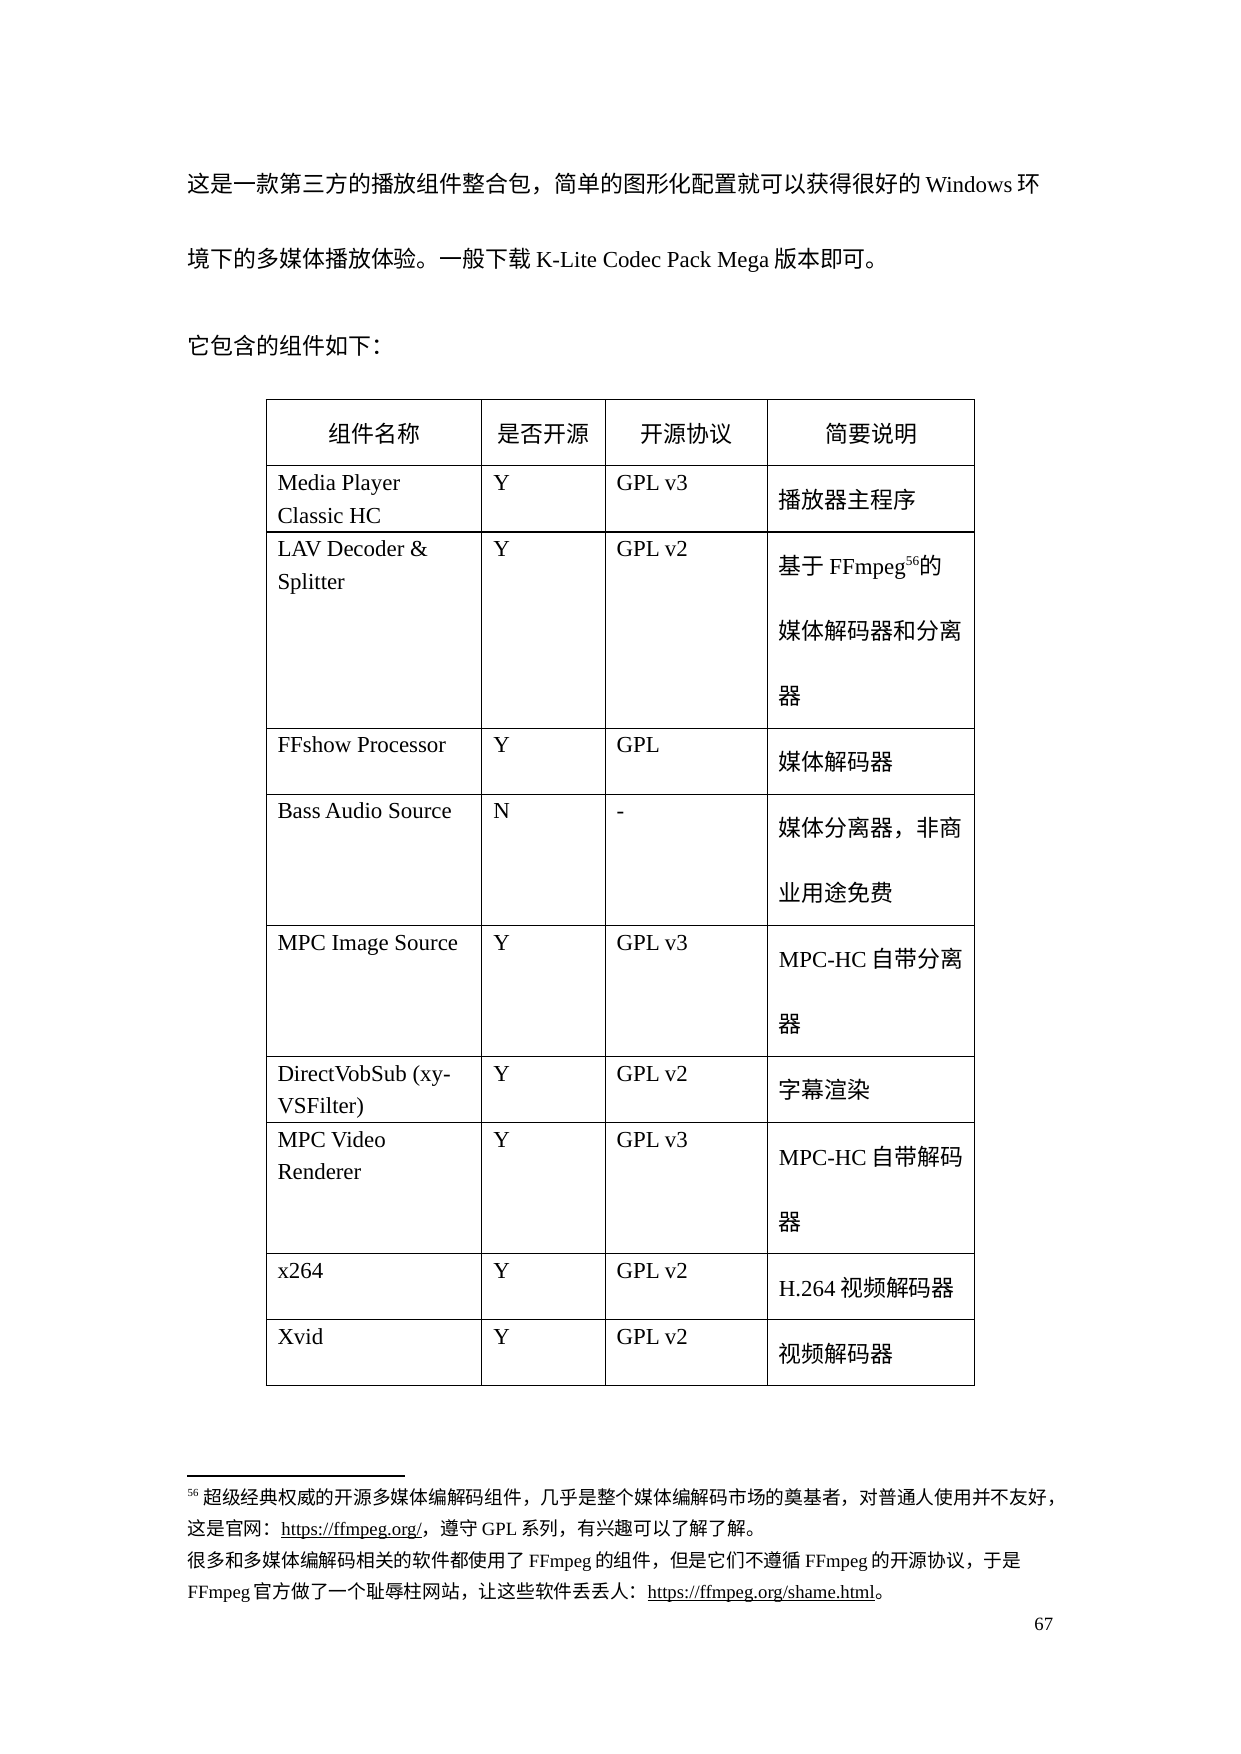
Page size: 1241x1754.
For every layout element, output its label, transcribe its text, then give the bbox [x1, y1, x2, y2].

table_cell Y [482, 926, 605, 1056]
table_cell DirectVobSub (xy-VSFilter) [267, 1057, 481, 1122]
table_cell 媒体分离器，非商业用途免费 [768, 795, 974, 924]
table_cell GPL v3 [606, 466, 767, 531]
table_cell Y [482, 1123, 605, 1253]
table_header 组件名称 [267, 400, 481, 465]
table_header 简要说明 [768, 400, 974, 465]
table_cell MPC-HC自带解码器 [768, 1123, 974, 1253]
table_cell LAV Decoder & Splitter [267, 533, 481, 727]
table_cell MPC Image Source [267, 926, 481, 1056]
table_cell GPL v3 [606, 926, 767, 1056]
table_cell Y [482, 1057, 605, 1122]
table_cell Y [482, 533, 605, 727]
table_cell GPL [606, 729, 767, 793]
table_cell Bass Audio Source [267, 795, 481, 924]
table_cell 基于FFmpeg的媒体解码器和分离器 [768, 533, 974, 727]
table_header 是否开源 [482, 400, 605, 465]
table_cell Y [482, 466, 605, 531]
table_cell x264 [267, 1254, 481, 1319]
table_cell - [606, 795, 767, 924]
table_cell GPL v2 [606, 1320, 767, 1385]
table_cell N [482, 795, 605, 924]
table_cell GPL v2 [606, 1057, 767, 1122]
table_header 开源协议 [606, 400, 767, 465]
table_cell GPL v2 [606, 1254, 767, 1319]
table_cell MPC Video Renderer [267, 1123, 481, 1253]
table_cell GPL v3 [606, 1123, 767, 1253]
table_cell Y [482, 1320, 605, 1385]
table_cell GPL v2 [606, 533, 767, 727]
text 这是一款第三方的播放组件整合包，简单的图形化配置就可以获得很好的Windows环境下的多媒体播放体验。一般下载K-Lite Codec Pack Mega版本即可。 [187, 150, 1053, 290]
table_cell Media Player Classic HC [267, 466, 481, 531]
table_cell Y [482, 1254, 605, 1319]
table_cell MPC-HC自带分离器 [768, 926, 974, 1056]
table_cell 字幕渲染 [768, 1057, 974, 1122]
table_cell 媒体解码器 [768, 729, 974, 793]
table_cell H.264视频解码器 [768, 1254, 974, 1319]
table_cell 视频解码器 [768, 1320, 974, 1385]
table_cell FFshow Processor [267, 729, 481, 793]
table_cell Xvid [267, 1320, 481, 1385]
text 它包含的组件如下： [187, 312, 1053, 377]
table_cell 播放器主程序 [768, 466, 974, 531]
table_cell Y [482, 729, 605, 793]
